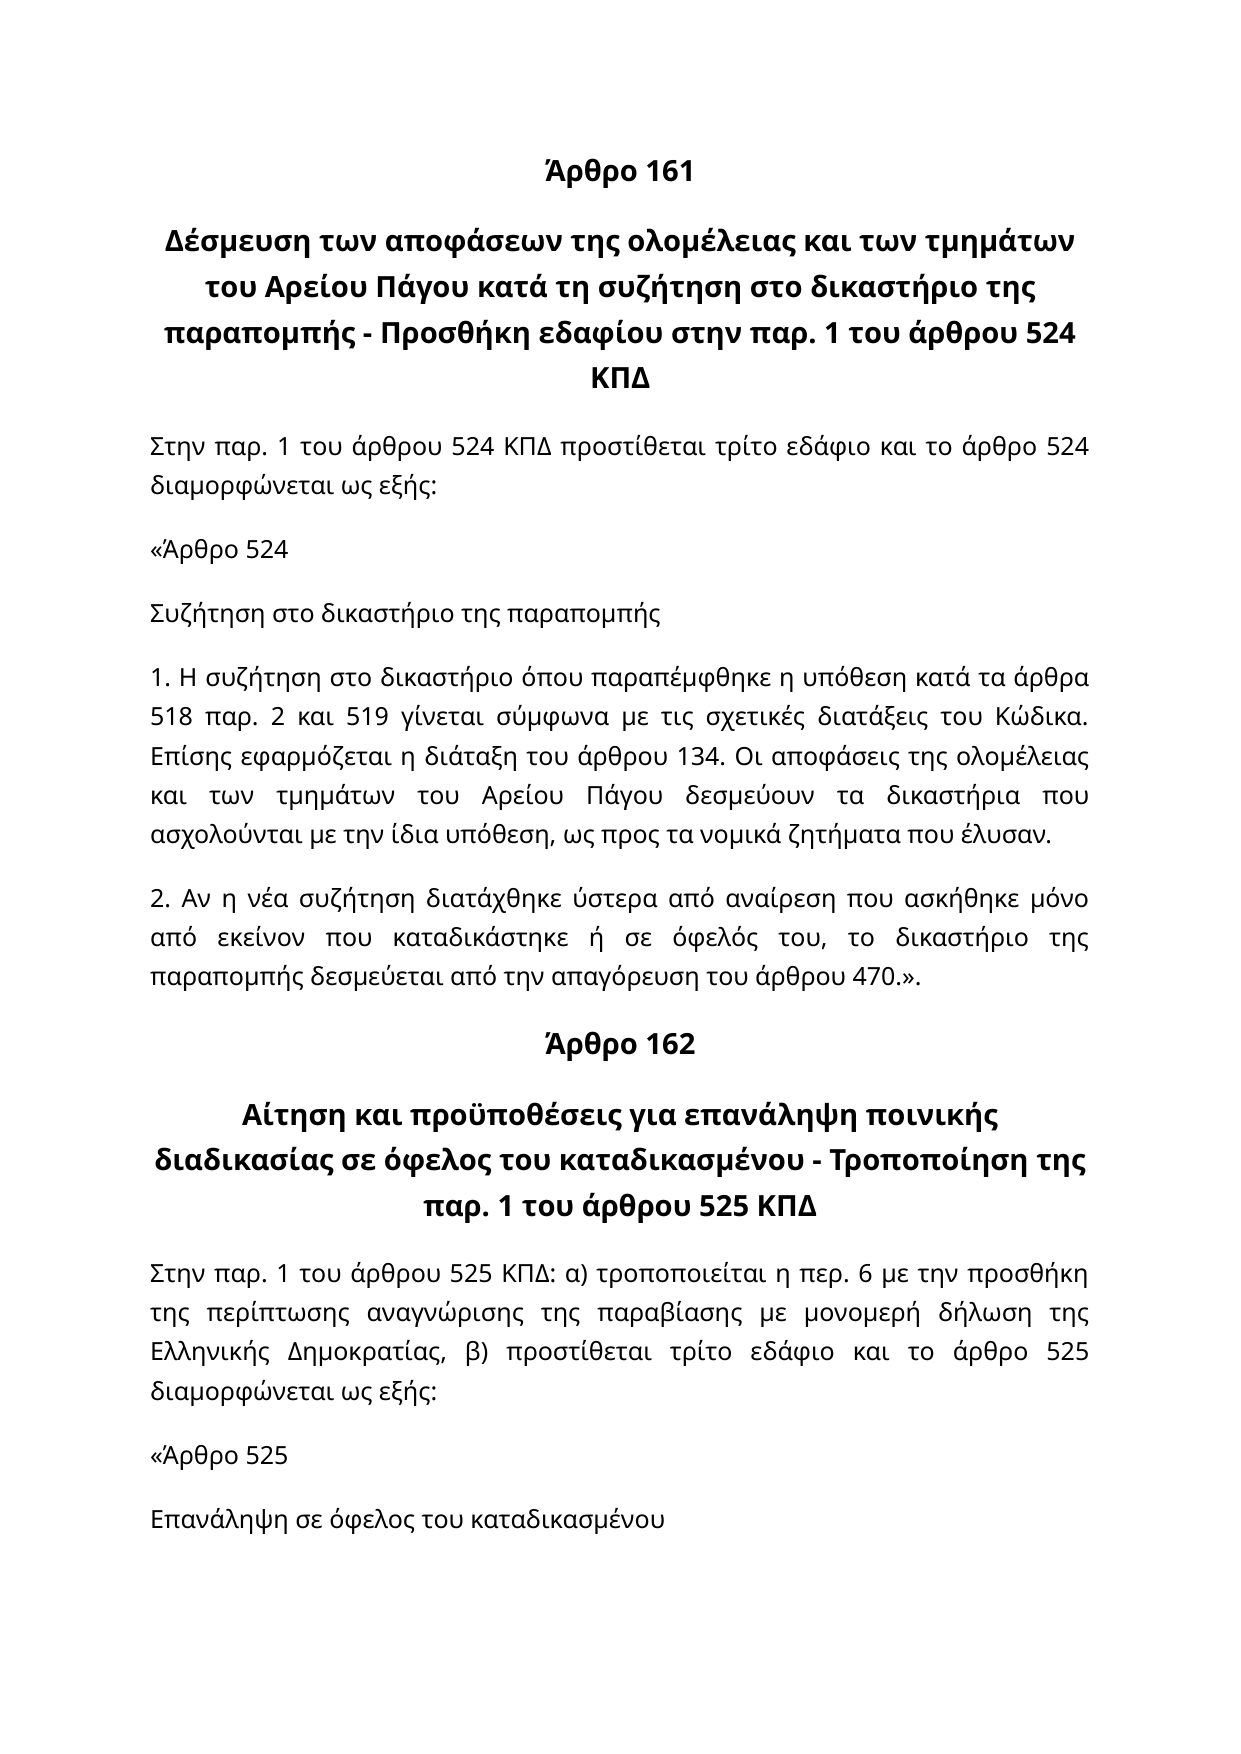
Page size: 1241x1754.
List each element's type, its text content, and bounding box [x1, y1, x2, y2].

subtitle Αίτηση και προϋποθέσεις για επανάληψη ποινικής διαδικασίας σε όφελος του καταδικασμένου - Τροποποίηση της παρ. 1 του άρθρου 525 ΚΠΔ [150, 1094, 1090, 1225]
text «Άρθρο 525 [150, 1437, 1090, 1471]
text Επανάληψη σε όφελος του καταδικασμένου [150, 1501, 1090, 1536]
text Στην παρ. 1 του άρθρου 525 ΚΠΔ: α) τροποποιείται η περ. 6 με την προσθήκη της περίπτωσης αναγνώρισης της παραβίασης με μονομερή δήλωση της Ελληνικής Δημοκρατίας, β) προστίθεται τρίτο εδάφιο και το άρθρο 525 διαμορφώνεται ως εξής: [150, 1256, 1090, 1407]
subtitle Άρθρο 161 [150, 150, 1090, 190]
text 2. Αν η νέα συζήτηση διατάχθηκε ύστερα από αναίρεση που ασκήθηκε μόνο από εκείνον που καταδικάστηκε ή σε όφελός του, το δικαστήριο της παραπομπής δεσμεύεται από την απαγόρευση του άρθρου 470.». [150, 881, 1090, 993]
text 1. Η συζήτηση στο δικαστήριο όπου παραπέμφθηκε η υπόθεση κατά τα άρθρα 518 παρ. 2 και 519 γίνεται σύμφωνα με τις σχετικές διατάξεις του Κώδικα. Επίσης εφαρμόζεται η διάταξη του άρθρου 134. Οι αποφάσεις της ολομέλειας και των τμημάτων του Αρείου Πάγου δεσμεύουν τα δικαστήρια που ασχολούνται με την ίδια υπόθεση, ως προς τα νομικά ζητήματα που έλυσαν. [150, 660, 1090, 851]
text Στην παρ. 1 του άρθρου 524 ΚΠΔ προστίθεται τρίτο εδάφιο και το άρθρο 524 διαμορφώνεται ως εξής: [150, 428, 1090, 501]
text «Άρθρο 524 [150, 531, 1090, 566]
subtitle Δέσμευση των αποφάσεων της ολομέλειας και των τμημάτων του Αρείου Πάγου κατά τη συζήτηση στο δικαστήριο της παραπομπής - Προσθήκη εδαφίου στην παρ. 1 του άρθρου 524 ΚΠΔ [150, 221, 1090, 397]
text Συζήτηση στο δικαστήριο της παραπομπής [150, 596, 1090, 630]
subtitle Άρθρο 162 [150, 1023, 1090, 1063]
